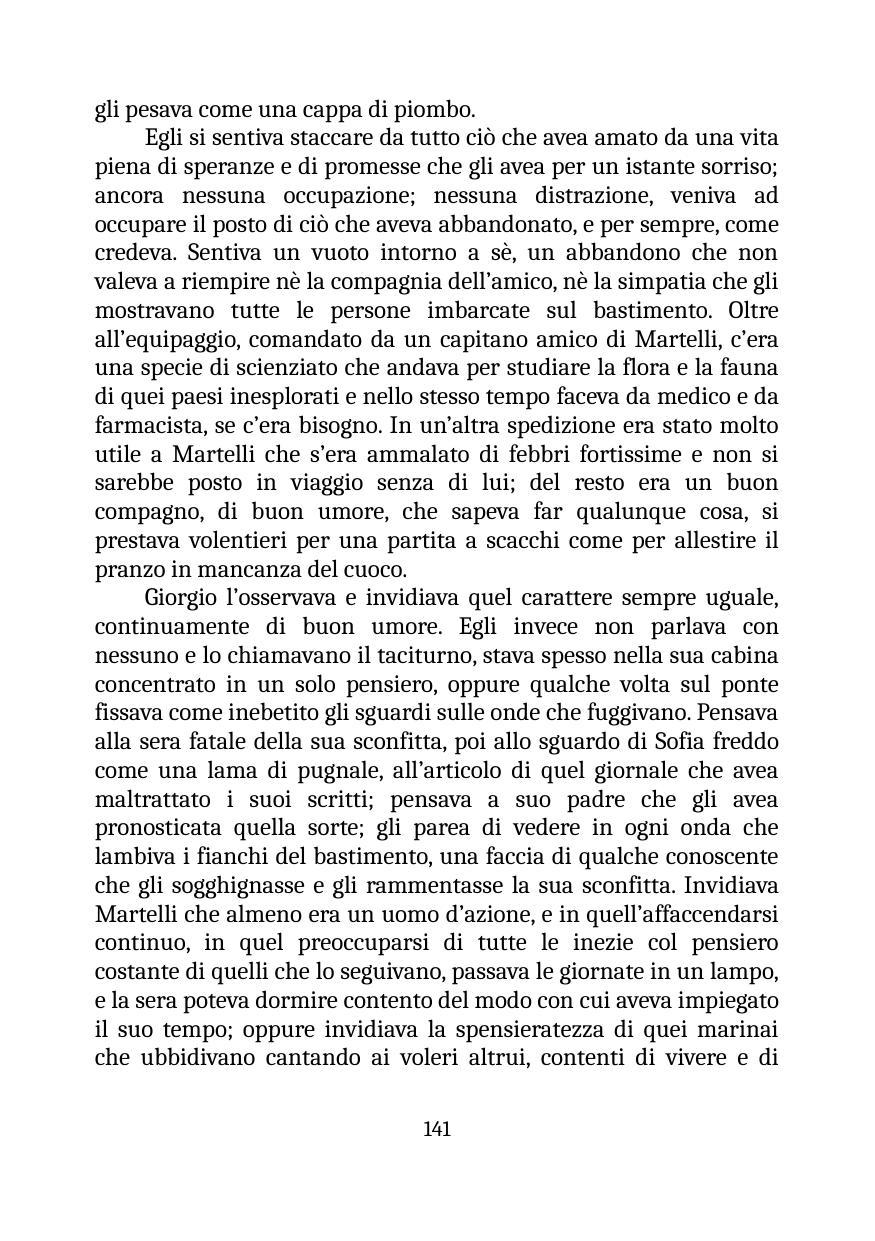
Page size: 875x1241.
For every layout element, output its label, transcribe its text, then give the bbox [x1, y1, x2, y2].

text gli pesava come una cappa di piombo. [94, 94, 779, 123]
text Egli si sentiva staccare da tutto ciò che avea amato da una vita piena di speranze e di promesse che gli avea per un istante sorriso; ancora nessuna occupazione; nessuna distrazione, veniva ad occupare il posto di ciò che aveva abbandonato, e per sempre, come credeva. Sentiva un vuoto intorno a sè, un abbandono che non valeva a riempire nè la compagnia dell’amico, nè la simpatia che gli mostravano tutte le persone imbarcate sul bastimento. Oltre all’equipaggio, comandato da un capitano amico di Martelli, c’era una specie di scienziato che andava per studiare la flora e la fauna di quei paesi inesplorati e nello stesso tempo faceva da medico e da farmacista, se c’era bisogno. In un’altra spedizione era stato molto utile a Martelli che s’era ammalato di febbri fortissime e non si sarebbe posto in viaggio senza di lui; del resto era un buon compagno, di buon umore, che sapeva far qualunque cosa, si prestava volentieri per una partita a scacchi come per allestire il pranzo in mancanza del cuoco. [94, 123, 779, 583]
text Giorgio l’osservava e invidiava quel carattere sempre uguale, continuamente di buon umore. Egli invece non parlava con nessuno e lo chiamavano il taciturno, stava spesso nella sua cabina concentrato in un solo pensiero, oppure qualche volta sul ponte fissava come inebetito gli sguardi sulle onde che fuggivano. Pensava alla sera fatale della sua sconfitta, poi allo sguardo di Sofia freddo come una lama di pugnale, all’articolo di quel giornale che avea maltrattato i suoi scritti; pensava a suo padre che gli avea pronosticata quella sorte; gli parea di vedere in ogni onda che lambiva i fianchi del bastimento, una faccia di qualche conoscente che gli sogghignasse e gli rammentasse la sua sconfitta. Invidiava Martelli che almeno era un uomo d’azione, e in quell’affaccendarsi continuo, in quel preoccuparsi di tutte le inezie col pensiero costante di quelli che lo seguivano, passava le giornate in un lampo, e la sera poteva dormire contento del modo con cui aveva impiegato il suo tempo; oppure invidiava la spensieratezza di quei marinai che ubbidivano cantando ai voleri altrui, contenti di vivere e di [94, 583, 779, 1072]
